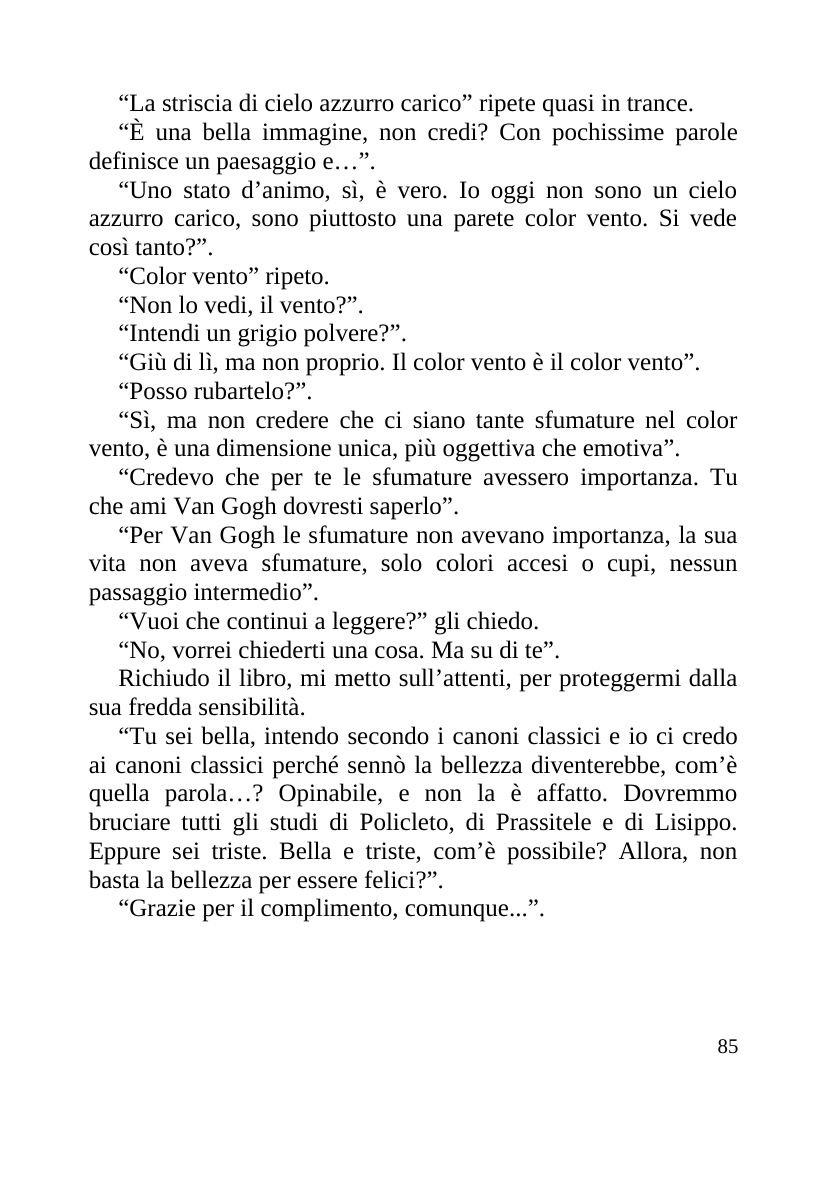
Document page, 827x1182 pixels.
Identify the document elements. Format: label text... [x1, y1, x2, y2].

text “Grazie per il complimento, comunque...”. [88, 893, 738, 922]
text “No, vorrei chiederti una cosa. Ma su di te”. [88, 635, 738, 663]
text “Non lo vedi, il vento?”. [88, 290, 738, 318]
text “è una bella immagine, non credi? Con pochissime parole definisce un paesaggio e…”. [88, 117, 738, 175]
text “Intendi un grigio polvere?”. [88, 318, 738, 347]
text “Sì, ma non credere che ci siano tante sfumature nel color vento, è una dimensione unica, più oggettiva che emotiva”. [88, 405, 738, 462]
text “Posso rubartelo?”. [88, 376, 738, 405]
text “Credevo che per te le sfumature avessero importanza. Tu che ami Van Gogh dovresti saperlo”. [88, 462, 738, 520]
text “Tu sei bella, intendo secondo i canoni classici e io ci credo ai canoni classici perché sennò la bellezza diventerebbe, com’è quella parola…? Opinabile, e non la è affatto. Dovremmo bruciare tutti gli studi di Policleto, di Prassitele e di Lisippo. Eppure sei triste. Bella e triste, com’è possibile? Allora, non basta la bellezza per essere felici?”. [88, 721, 738, 893]
text “Giù di lì, ma non proprio. Il color vento è il color vento”. [88, 347, 738, 376]
text Richiudo il libro, mi metto sull’attenti, per proteggermi dalla sua fredda sensibilità. [88, 663, 738, 721]
text “Per Van Gogh le sfumature non avevano importanza, la sua vita non aveva sfumature, solo colori accesi o cupi, nessun passaggio intermedio”. [88, 520, 738, 606]
text “La striscia di cielo azzurro carico” ripete quasi in trance. [88, 88, 738, 117]
text “Uno stato d’animo, sì, è vero. Io oggi non sono un cielo azzurro carico, sono piuttosto una parete color vento. Si vede così tanto?”. [88, 175, 738, 261]
text “Color vento” ripeto. [88, 261, 738, 290]
text “Vuoi che continui a leggere?” gli chiedo. [88, 606, 738, 635]
